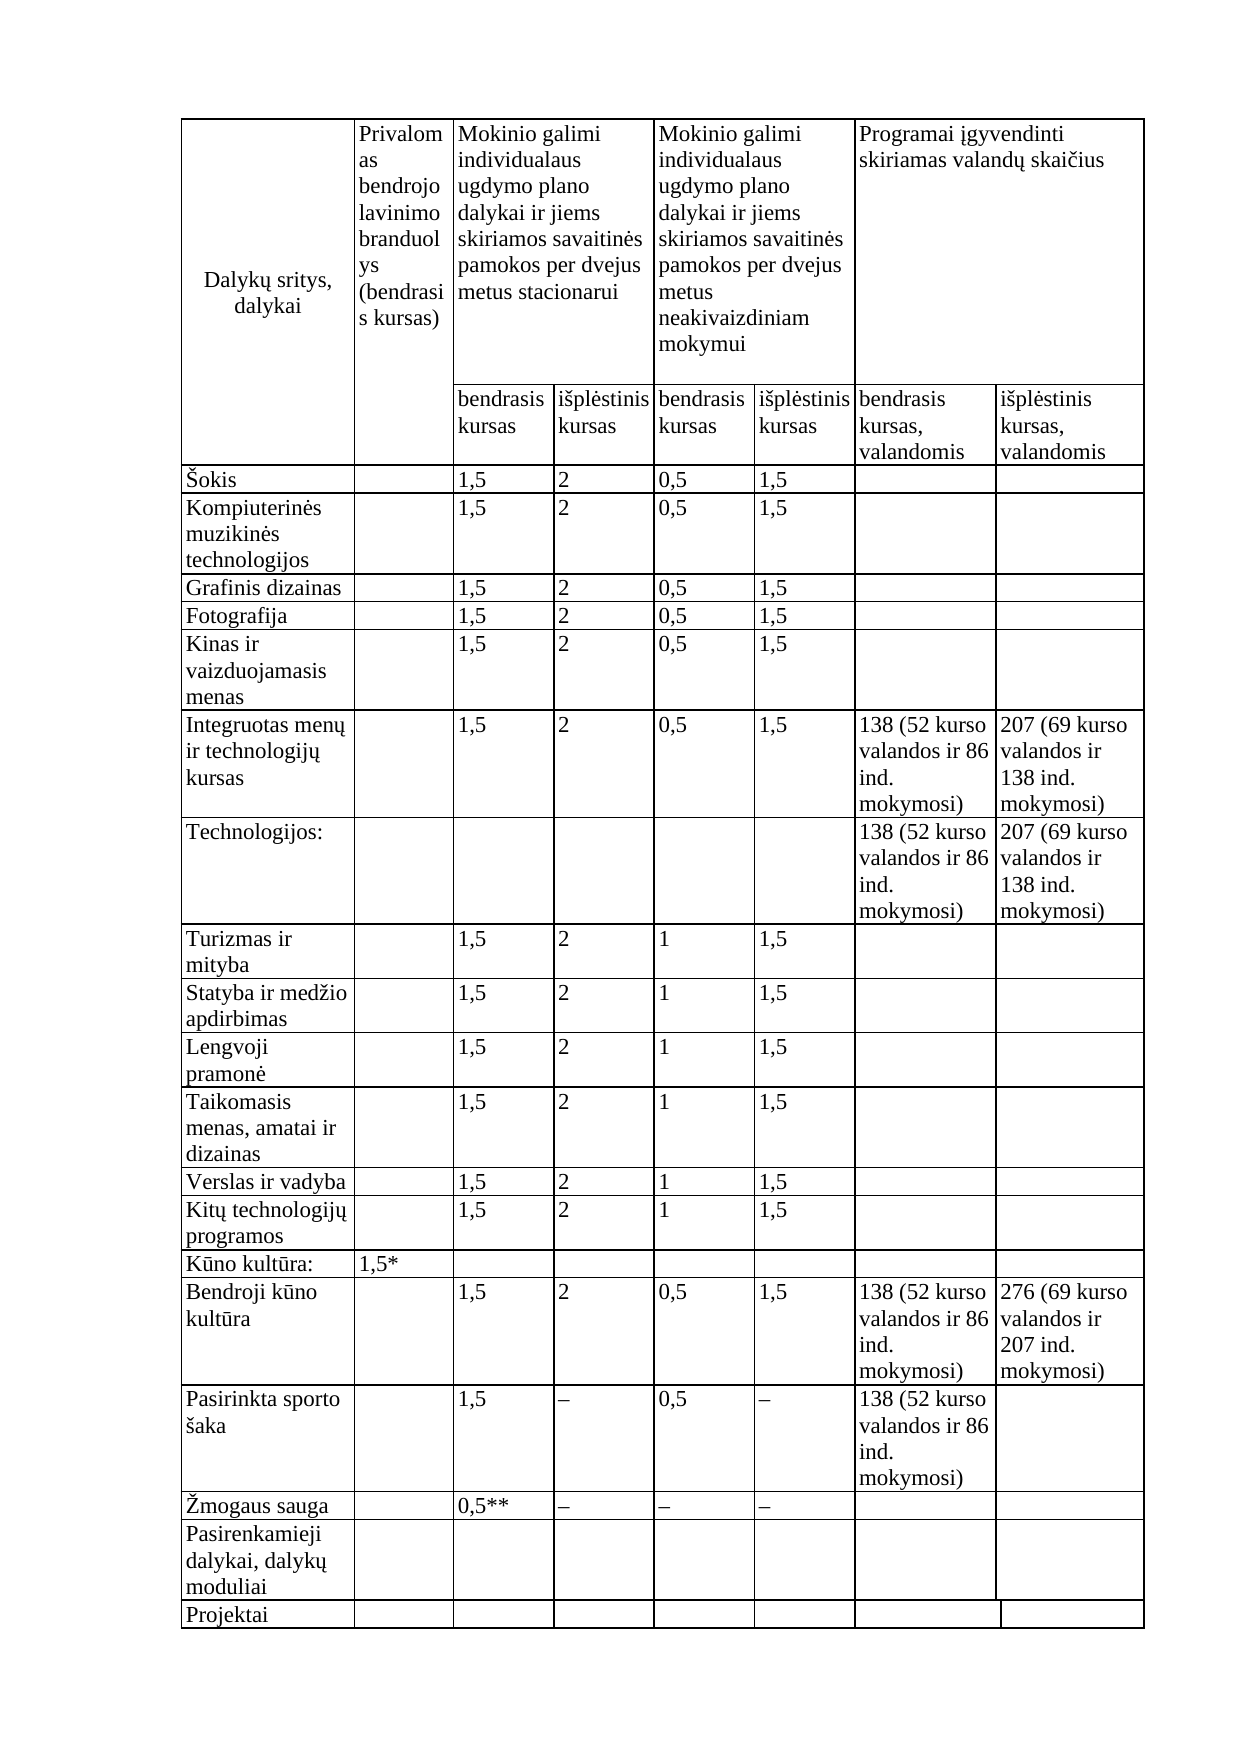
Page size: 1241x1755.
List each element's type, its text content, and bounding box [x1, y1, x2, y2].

table_cell 1,5 [755, 466, 854, 492]
table_cell [454, 1520, 553, 1599]
table_cell [355, 630, 453, 709]
table_cell – [555, 1492, 653, 1519]
table_cell [355, 602, 453, 629]
table_cell [997, 979, 1143, 1032]
table_cell 276 (69 kurso valandos ir 207 ind. mokymosi) [997, 1278, 1143, 1384]
table_cell [997, 1251, 1143, 1277]
table_cell Kūno kultūra: [182, 1251, 354, 1277]
table_cell [997, 575, 1143, 601]
table_cell 207 (69 kurso valandos ir 138 ind. mokymosi) [997, 818, 1143, 923]
table_cell [856, 1088, 995, 1167]
table_header Mokinio galimi individualaus ugdymo plano dalykai ir jiems skiriamos savaitinės pamokos per dvejus metus neakivaizdiniam mokymui [655, 120, 854, 384]
table_cell 138 (52 kurso valandos ir 86 ind. mokymosi) [856, 711, 995, 816]
table_cell [355, 466, 453, 492]
table_cell [856, 925, 995, 978]
table_cell Šokis [182, 466, 354, 492]
table_cell [1002, 1601, 1143, 1627]
table_cell [997, 1492, 1143, 1519]
table_cell [856, 494, 995, 573]
table_cell 1,5 [454, 494, 553, 573]
table_cell 2 [555, 575, 653, 601]
table_cell [355, 1520, 453, 1599]
table_cell 1,5 [755, 1168, 854, 1195]
table_cell 0,5 [655, 630, 754, 709]
table_cell [454, 1601, 553, 1627]
table_cell Grafinis dizainas [182, 575, 354, 601]
table_cell [355, 1492, 453, 1519]
table_cell [997, 1033, 1143, 1086]
table_cell 1,5 [454, 630, 553, 709]
table_cell 1 [655, 1168, 754, 1195]
table_cell [997, 1196, 1143, 1249]
table_cell [856, 1251, 995, 1277]
table_cell 2 [555, 711, 653, 816]
table_header Programai įgyvendinti skiriamas valandų skaičius [856, 120, 1143, 384]
table_cell 2 [555, 1088, 653, 1167]
table_cell 138 (52 kurso valandos ir 86 ind. mokymosi) [856, 818, 995, 923]
table_cell [655, 1251, 754, 1277]
table_cell 1,5 [454, 466, 553, 492]
table_cell [997, 466, 1143, 492]
table_cell [355, 1088, 453, 1167]
table_cell 2 [555, 1196, 653, 1249]
table_cell Integruotas menų ir technologijų kursas [182, 711, 354, 816]
table_cell [856, 466, 995, 492]
table_cell [655, 1520, 754, 1599]
table_cell 0,5 [655, 494, 754, 573]
table_cell 1,5 [454, 1033, 553, 1086]
table_cell [755, 1520, 854, 1599]
table_cell [555, 818, 653, 923]
table_cell [997, 925, 1143, 978]
table_cell [856, 602, 995, 629]
table_cell 2 [555, 494, 653, 573]
table_cell [856, 1033, 995, 1086]
table_cell [997, 1520, 1143, 1599]
table_cell [355, 1196, 453, 1249]
table_cell Kinas ir vaizduojamasis menas [182, 630, 354, 709]
table_header Dalykų sritys, dalykai [182, 120, 354, 464]
table_cell 2 [555, 1033, 653, 1086]
table_cell [856, 1168, 995, 1195]
table_cell Žmogaus sauga [182, 1492, 354, 1519]
table_cell – [755, 1386, 854, 1491]
table_cell 2 [555, 466, 653, 492]
table_cell 2 [555, 1168, 653, 1195]
table_cell išplėstinis kursas, valandomis [997, 385, 1143, 464]
table_cell Pasirinkta sporto šaka [182, 1386, 354, 1491]
table_cell [355, 1033, 453, 1086]
table_cell [856, 979, 995, 1032]
table_cell [355, 494, 453, 573]
table_cell 1,5 [755, 575, 854, 601]
table_cell [856, 575, 995, 601]
table_cell Fotografija [182, 602, 354, 629]
table_cell 1,5 [755, 494, 854, 573]
table_cell 1,5 [755, 979, 854, 1032]
table_header Privalomas bendrojo lavinimo branduolys (bendrasis kursas) [355, 120, 453, 464]
table_cell [555, 1251, 653, 1277]
table_cell Kitų technologijų programos [182, 1196, 354, 1249]
table_cell 1,5* [355, 1251, 453, 1277]
table_cell 1,5 [755, 1278, 854, 1384]
table_cell 2 [555, 925, 653, 978]
table_cell 2 [555, 1278, 653, 1384]
table_cell [355, 925, 453, 978]
table_cell 1,5 [454, 1278, 553, 1384]
table_cell išplėstinis kursas [555, 385, 653, 464]
table_cell Lengvoji pramonė [182, 1033, 354, 1086]
table_cell Turizmas ir mityba [182, 925, 354, 978]
table_cell [856, 1492, 995, 1519]
table_cell Verslas ir vadyba [182, 1168, 354, 1195]
table_cell 1 [655, 925, 754, 978]
table_cell [997, 1088, 1143, 1167]
table_cell bendrasis kursas, valandomis [856, 385, 995, 464]
table_cell [355, 1278, 453, 1384]
table_cell Pasirenkamieji dalykai, dalykų moduliai [182, 1520, 354, 1599]
table_cell 0,5 [655, 575, 754, 601]
table_cell 1,5 [454, 1088, 553, 1167]
table_cell [655, 818, 754, 923]
table_cell Kompiuterinės muzikinės technologijos [182, 494, 354, 573]
table_cell – [755, 1492, 854, 1519]
table_cell bendrasis kursas [655, 385, 754, 464]
table_cell [355, 1386, 453, 1491]
table_cell 1 [655, 1088, 754, 1167]
table_cell Bendroji kūno kultūra [182, 1278, 354, 1384]
table_cell [997, 494, 1143, 573]
table_cell 138 (52 kurso valandos ir 86 ind. mokymosi) [856, 1278, 995, 1384]
table_cell [355, 818, 453, 923]
table_cell 0,5 [655, 1386, 754, 1491]
table_cell 0,5 [655, 711, 754, 816]
table_cell Taikomasis menas, amatai ir dizainas [182, 1088, 354, 1167]
table_cell [755, 818, 854, 923]
table_cell 1,5 [755, 630, 854, 709]
table_cell 1 [655, 1033, 754, 1086]
table_cell 1,5 [755, 711, 854, 816]
table_cell – [655, 1492, 754, 1519]
table_cell 1,5 [454, 1168, 553, 1195]
table_cell 1,5 [755, 602, 854, 629]
table_cell [997, 1168, 1143, 1195]
table_cell 0,5 [655, 1278, 754, 1384]
table_cell – [555, 1386, 653, 1491]
table_cell 1,5 [454, 602, 553, 629]
table_cell 1,5 [454, 979, 553, 1032]
table_cell [997, 1386, 1143, 1491]
table_cell 1,5 [755, 1196, 854, 1249]
table_cell 2 [555, 979, 653, 1032]
table_cell [856, 1196, 995, 1249]
table_cell [655, 1601, 754, 1627]
table_cell 1,5 [755, 925, 854, 978]
table_cell [355, 1601, 453, 1627]
table_cell [997, 602, 1143, 629]
table_cell [555, 1601, 653, 1627]
table_cell 1 [655, 979, 754, 1032]
table_cell 2 [555, 630, 653, 709]
table_cell 0,5 [655, 466, 754, 492]
table_cell 2 [555, 602, 653, 629]
table_header Mokinio galimi individualaus ugdymo plano dalykai ir jiems skiriamos savaitinės pamokos per dvejus metus stacionarui [454, 120, 653, 384]
table_cell išplėstinis kursas [755, 385, 854, 464]
table_cell [355, 711, 453, 816]
table_cell Technologijos: [182, 818, 354, 923]
table_cell [355, 575, 453, 601]
table_cell 138 (52 kurso valandos ir 86 ind. mokymosi) [856, 1386, 995, 1491]
table_cell [856, 1520, 995, 1599]
table_cell 207 (69 kurso valandos ir 138 ind. mokymosi) [997, 711, 1143, 816]
table_cell 0,5 [655, 602, 754, 629]
table_cell 1,5 [454, 925, 553, 978]
table_cell 0,5** [454, 1492, 553, 1519]
table_cell [997, 630, 1143, 709]
table_cell 1 [655, 1196, 754, 1249]
table_cell 1,5 [454, 575, 553, 601]
table_cell [454, 1251, 553, 1277]
table_cell [355, 1168, 453, 1195]
table_cell [856, 630, 995, 709]
table_cell 1,5 [755, 1088, 854, 1167]
table_cell [755, 1251, 854, 1277]
table_cell [856, 1601, 1000, 1627]
table_cell 1,5 [454, 1386, 553, 1491]
table_cell [755, 1601, 854, 1627]
table_cell bendrasis kursas [454, 385, 553, 464]
table_cell [454, 818, 553, 923]
table_cell [355, 979, 453, 1032]
table_cell Projektai [182, 1601, 354, 1627]
table_cell 1,5 [454, 711, 553, 816]
table_cell 1,5 [755, 1033, 854, 1086]
table_cell Statyba ir medžio apdirbimas [182, 979, 354, 1032]
table_cell 1,5 [454, 1196, 553, 1249]
table_cell [555, 1520, 653, 1599]
